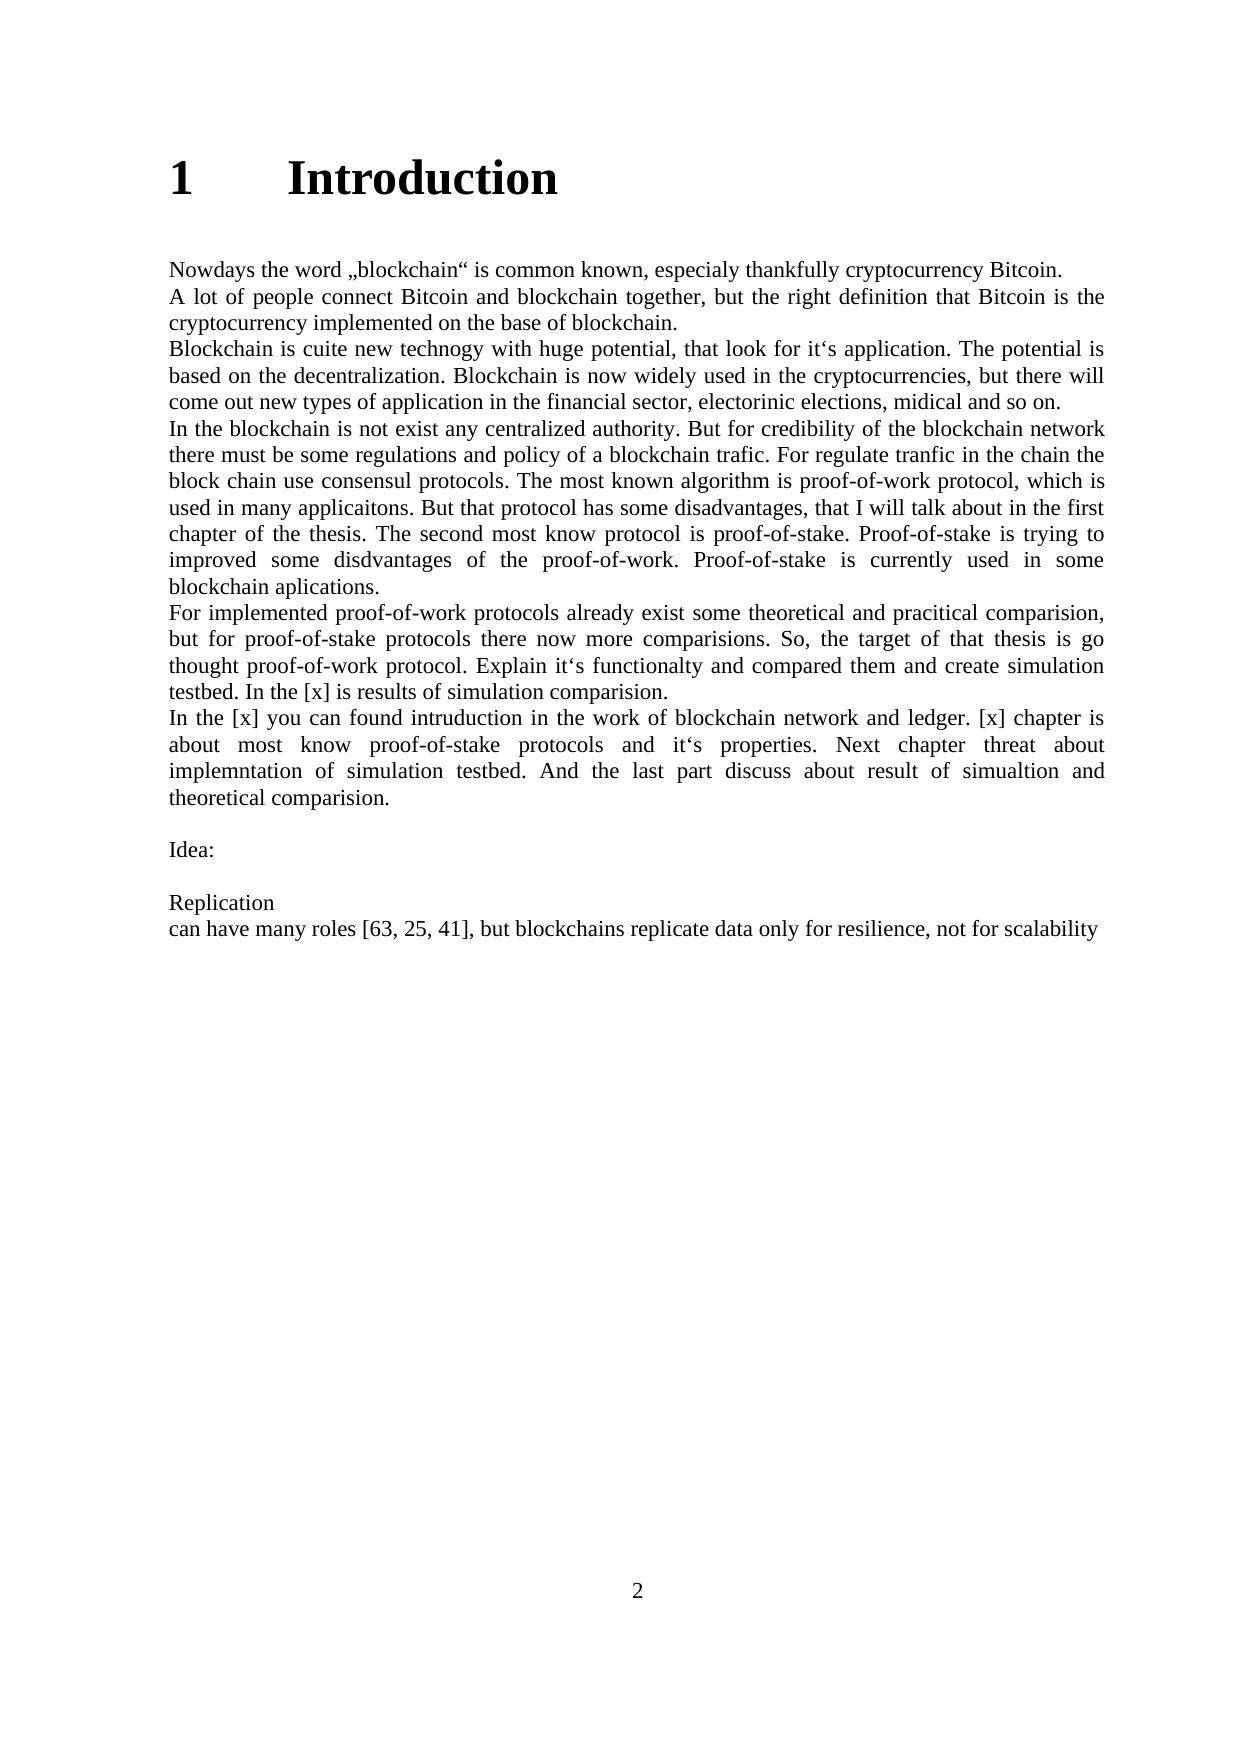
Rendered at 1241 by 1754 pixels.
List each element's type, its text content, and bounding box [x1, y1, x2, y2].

text A lot of people connect Bitcoin and blockchain together, but the right definition that Bitcoin is the cryptocurrency implemented on the base of blockchain. [169, 283, 1106, 336]
text In the blockchain is not exist any centralized authority. But for credibility of the blockchain network there must be some regulations and policy of a blockchain trafic. For regulate tranfic in the chain the block chain use consensul protocols. The most known algorithm is proof-of-work protocol, which is used in many applicaitons. But that protocol has some disadvantages, that I will talk about in the first chapter of the thesis. The second most know protocol is proof-of-stake. Proof-of-stake is trying to improved some disdvantages of the proof-of-work. Proof-of-stake is currently used in some blockchain aplications. [169, 414, 1106, 599]
text In the [x] you can found intruduction in the work of blockchain network and ledger. [x] chapter is about most know proof-of-stake protocols and it‘s properties. Next chapter threat about implemntation of simulation testbed. And the last part discuss about result of simualtion and theoretical comparision. [169, 704, 1106, 810]
text For implemented proof-of-work protocols already exist some theoretical and pracitical comparision, but for proof-of-stake protocols there now more comparisions. So, the target of that thesis is go thought proof-of-work protocol. Explain it‘s functionalty and compared them and create simulation testbed. In the [x] is results of simulation comparision. [169, 599, 1106, 704]
text Idea: [169, 836, 1106, 863]
text Nowdays the word „blockchain“ is common known, especialy thankfully cryptocurrency Bitcoin. [169, 256, 1106, 283]
subtitle Introduction [169, 148, 1106, 205]
text can have many roles [63, 25, 41], but blockchains replicate data only for resilience, not for scalability [169, 915, 1106, 942]
text Replication [169, 889, 1106, 915]
text Blockchain is cuite new technogy with huge potential, that look for it‘s application. The potential is based on the decentralization. Blockchain is now widely used in the cryptocurrencies, but there will come out new types of application in the financial sector, electorinic elections, midical and so on. [169, 336, 1106, 414]
